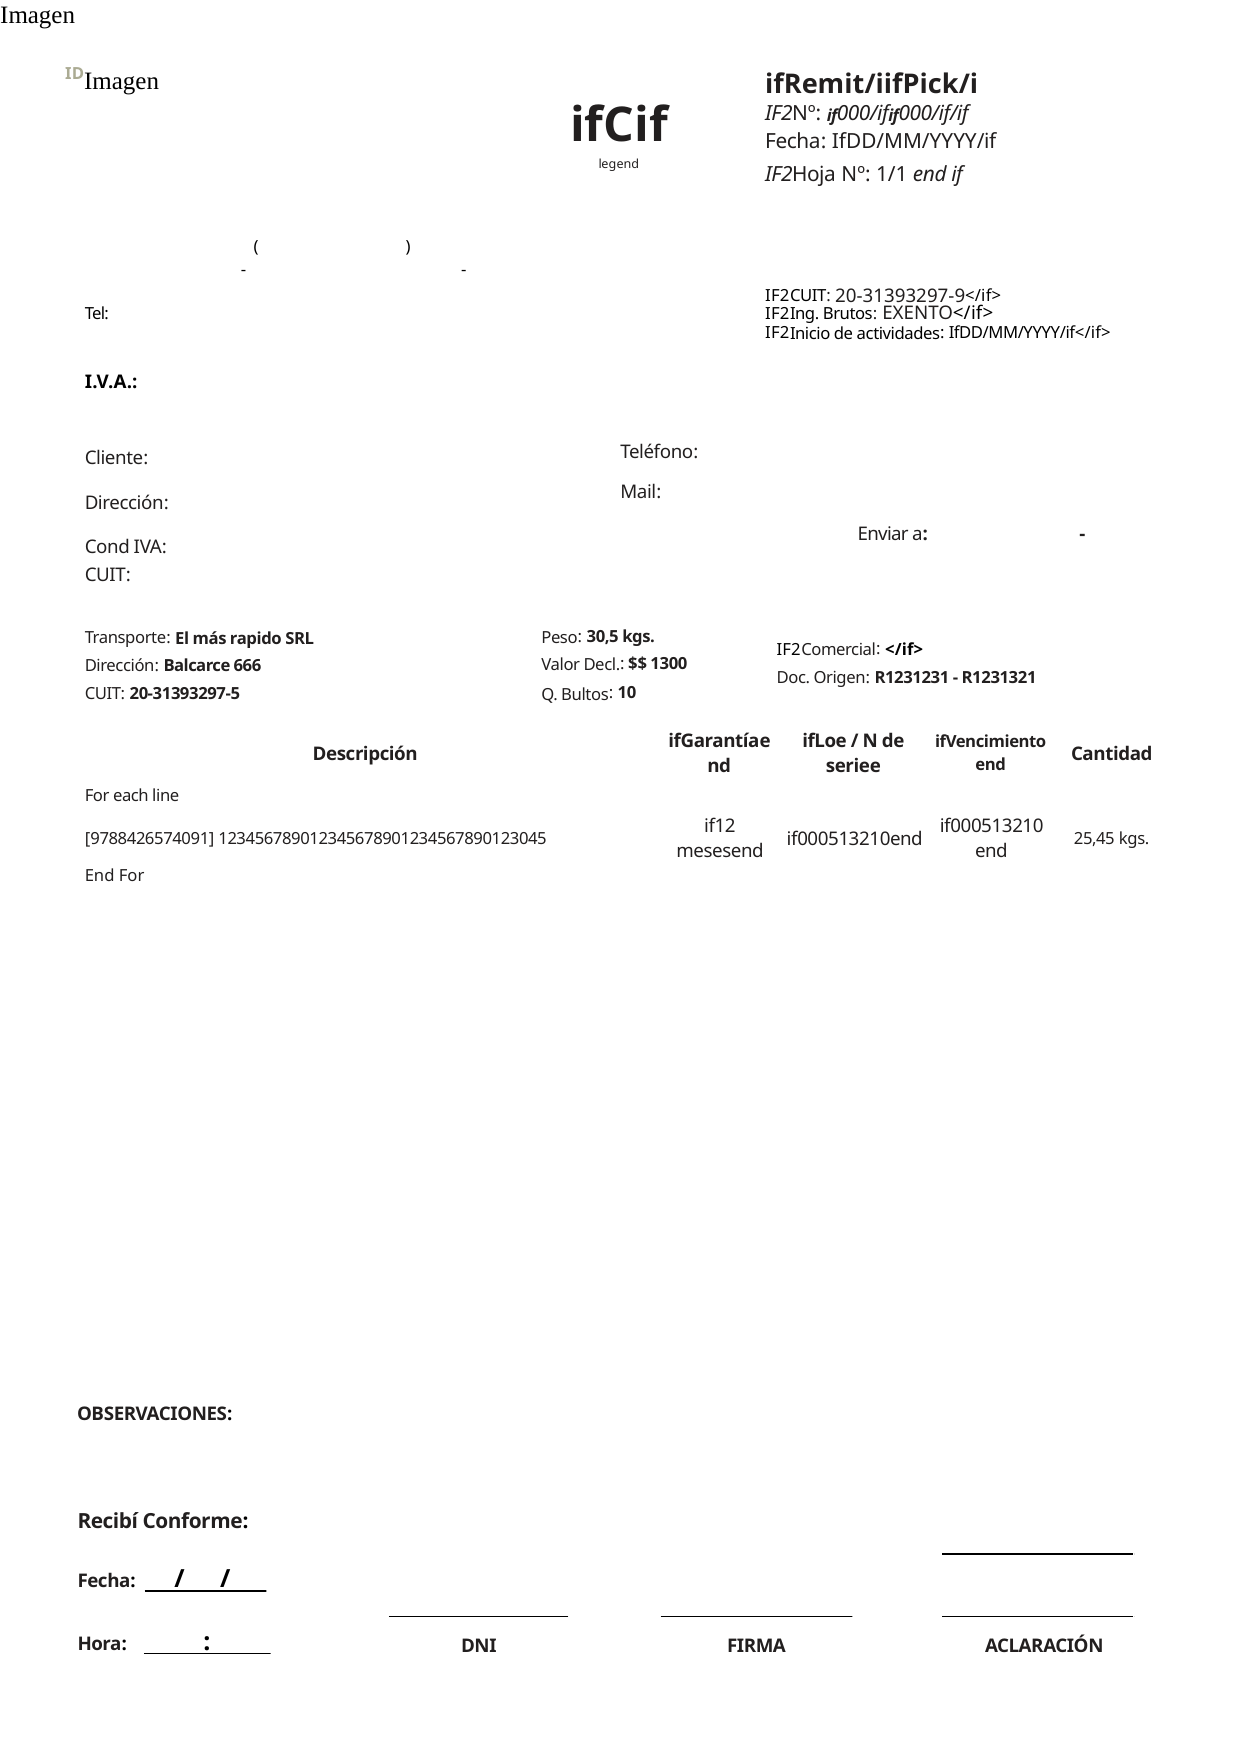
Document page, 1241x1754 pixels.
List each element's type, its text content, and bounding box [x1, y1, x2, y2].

table_cell End For [65, 863, 665, 892]
table_header [1048, 784, 1175, 812]
table_cell [935, 863, 1047, 892]
table_header For each line [65, 784, 665, 812]
table_header [665, 784, 774, 812]
table_cell if000513210end [774, 812, 935, 863]
table_cell 25,45 kgs. [1048, 812, 1175, 863]
table_cell [1048, 863, 1175, 892]
table_cell if12 mesesend [665, 812, 774, 863]
table_cell [665, 863, 774, 892]
table_cell if000513210end [935, 812, 1047, 863]
table_cell [774, 863, 935, 892]
table_cell [9788426574091] 123456789012345678901234567890123045 [65, 812, 665, 863]
table_header [774, 784, 935, 812]
table_header [935, 784, 1047, 812]
